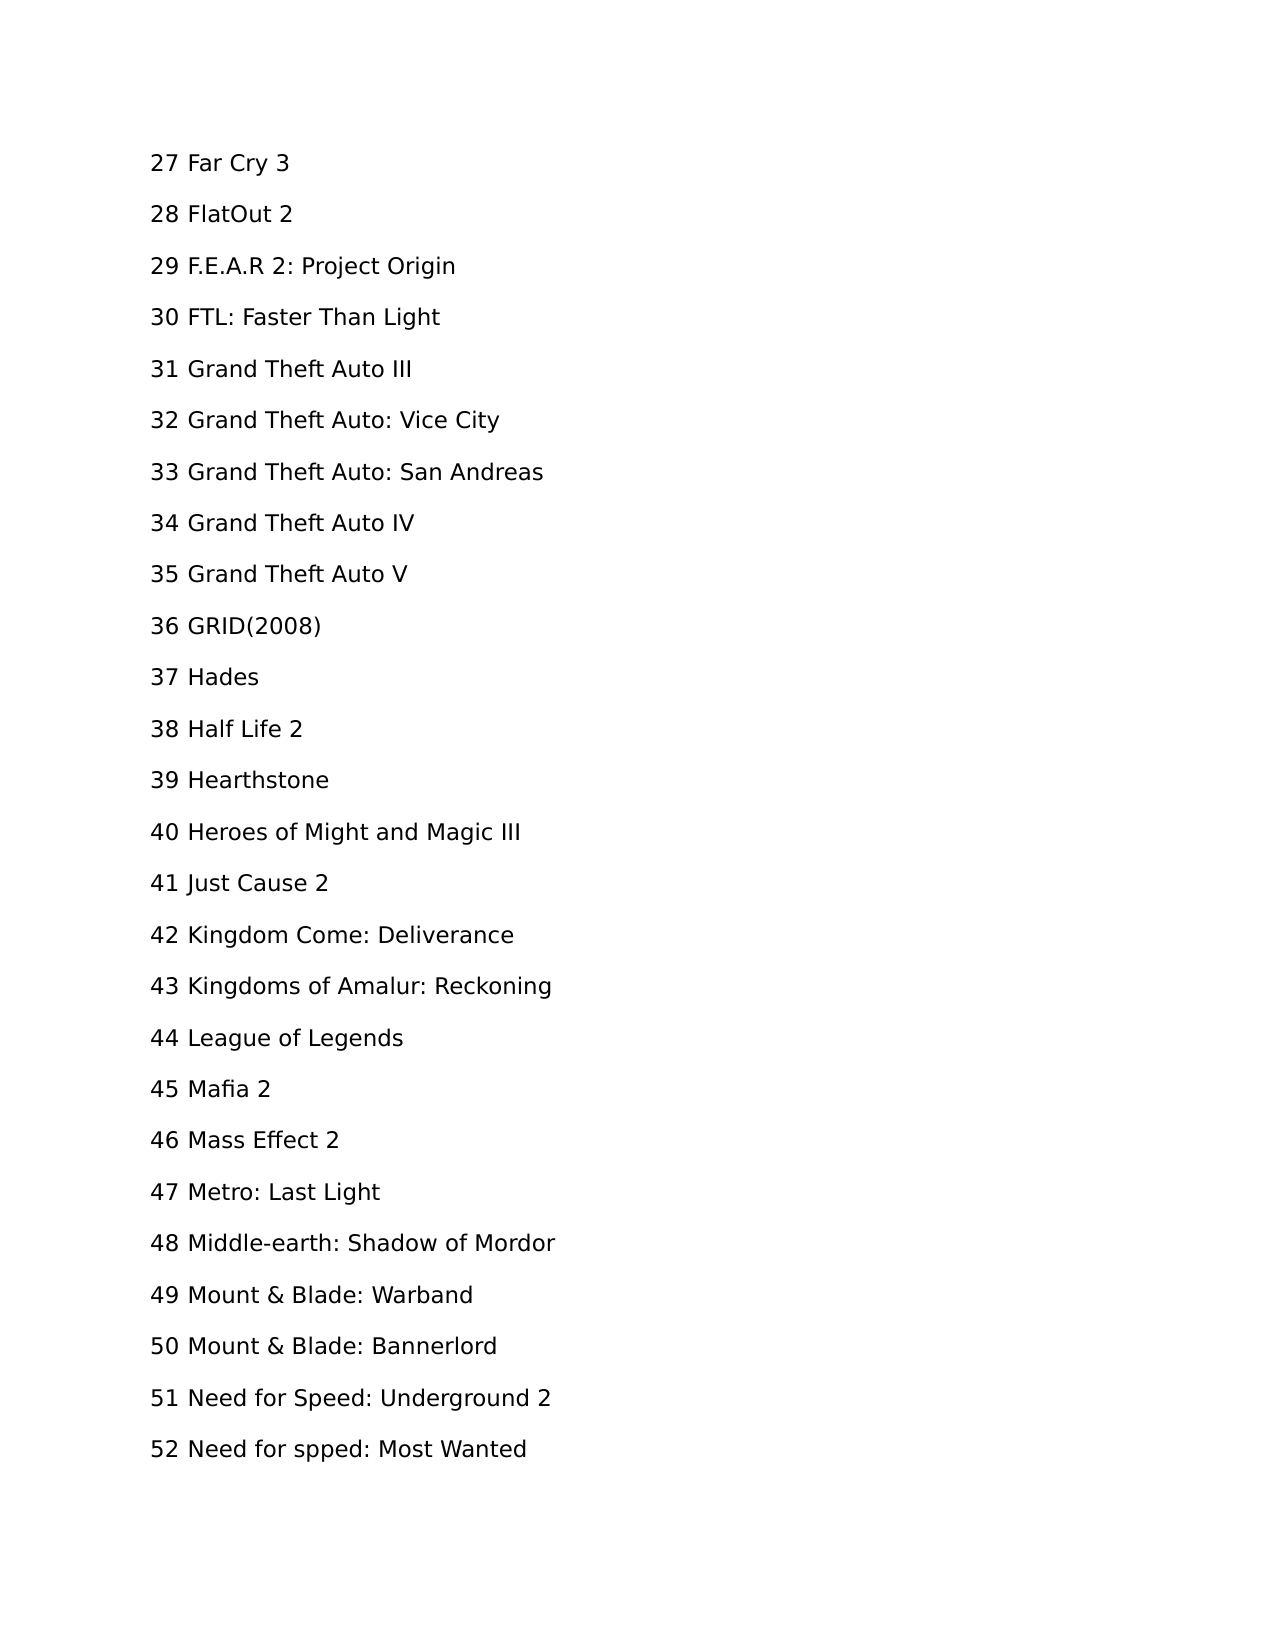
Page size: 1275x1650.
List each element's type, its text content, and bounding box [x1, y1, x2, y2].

list FlatOut 2 [150, 201, 1125, 228]
list Grand Theft Auto: Vice City [150, 407, 1125, 434]
list Metro: Last Light [150, 1179, 1125, 1206]
list Grand Theft Auto: San Andreas [150, 459, 1125, 485]
list F.E.A.R 2: Project Origin [150, 253, 1125, 279]
list Need for spped: Most Wanted [150, 1436, 1125, 1463]
list Mass Effect 2 [150, 1128, 1125, 1154]
list Hades [150, 664, 1125, 691]
list Kingdoms of Amalur: Reckoning [150, 973, 1125, 1000]
list Need for Speed: Underground 2 [150, 1385, 1125, 1412]
list Grand Theft Auto IV [150, 510, 1125, 537]
list Heroes of Might and Magic III [150, 819, 1125, 846]
list Grand Theft Auto V [150, 562, 1125, 588]
list Mount & Blade: Warband [150, 1282, 1125, 1309]
list Grand Theft Auto III [150, 356, 1125, 382]
list Half Life 2 [150, 716, 1125, 743]
list League of Legends [150, 1025, 1125, 1051]
list Mount & Blade: Bannerlord [150, 1333, 1125, 1360]
list GRID(2008) [150, 613, 1125, 640]
list Hearthstone [150, 767, 1125, 794]
list Kingdom Come: Deliverance [150, 922, 1125, 948]
list Middle-earth: Shadow of Mordor [150, 1231, 1125, 1257]
list FTL: Faster Than Light [150, 304, 1125, 331]
list Just Cause 2 [150, 870, 1125, 897]
list Far Cry 3 [150, 150, 1125, 177]
list Mafia 2 [150, 1076, 1125, 1103]
